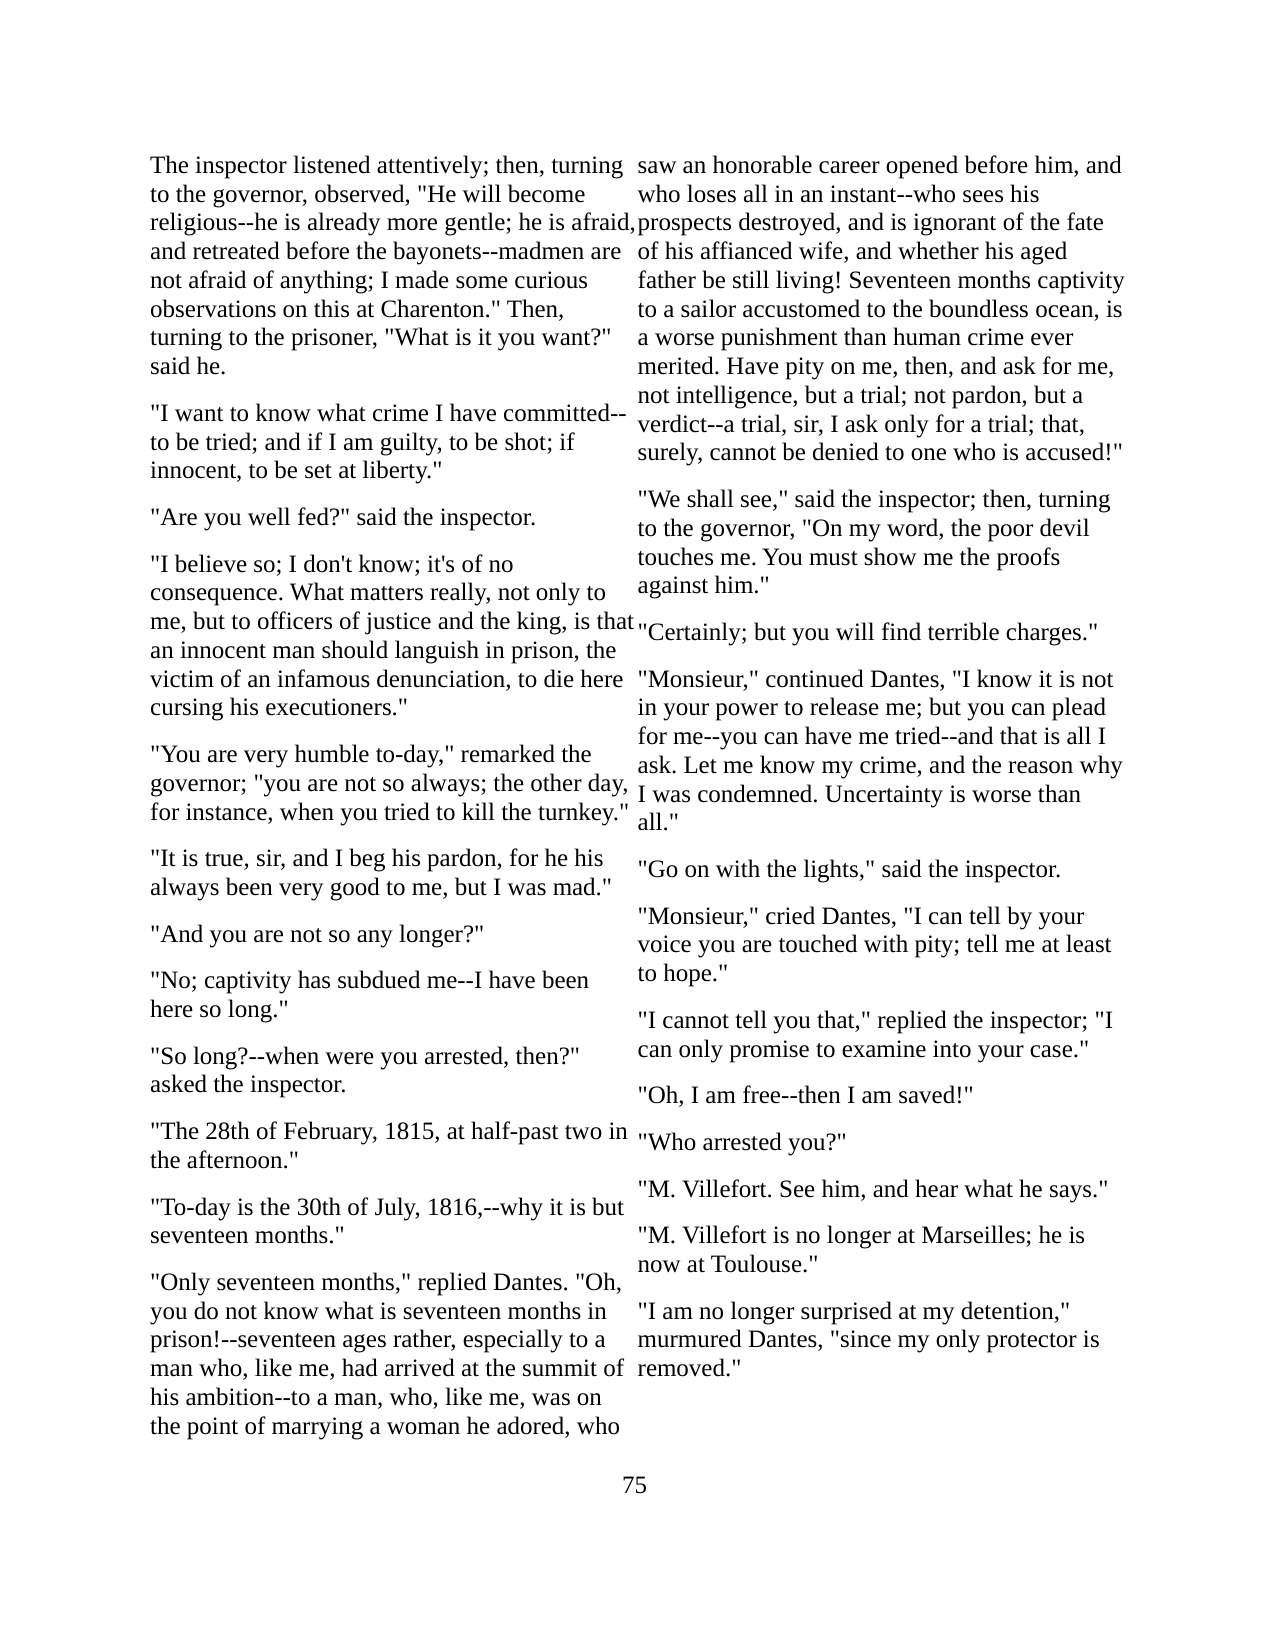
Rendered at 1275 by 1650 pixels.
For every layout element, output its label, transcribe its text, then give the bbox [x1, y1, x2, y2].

text "Monsieur," continued Dantes, "I know it is not in your power to release me; but you can plead for me--you can have me tried--and that is all I ask. Let me know my crime, and the reason why I was condemned. Uncertainty is worse than all." [637, 664, 1125, 836]
text "No; captivity has subdued me--I have been here so long." [150, 965, 637, 1023]
text "Go on with the lights," said the inspector. [637, 854, 1125, 883]
text saw an honorable career opened before him, and who loses all in an instant--who sees his prospects destroyed, and is ignorant of the fate of his affianced wife, and whether his aged father be still living! Seventeen months captivity to a sailor accustomed to the boundless ocean, is a worse punishment than human crime ever merited. Have pity on me, then, and ask for me, not intelligence, but a trial; not pardon, but a verdict--a trial, sir, I ask only for a trial; that, surely, cannot be denied to one who is accused!" [637, 150, 1125, 466]
text "Certainly; but you will find terrible charges." [637, 617, 1125, 646]
text "The 28th of February, 1815, at half-past two in the afternoon." [150, 1116, 637, 1174]
text "Oh, I am free--then I am saved!" [637, 1080, 1125, 1109]
text "I cannot tell you that," replied the inspector; "I can only promise to examine into your case." [637, 1005, 1125, 1062]
text "Are you well fed?" said the inspector. [150, 502, 637, 531]
text The inspector listened attentively; then, turning to the governor, observed, "He will become religious--he is already more gentle; he is afraid, and retreated before the bayonets--madmen are not afraid of anything; I made some curious observations on this at Charenton." Then, turning to the prisoner, "What is it you want?" said he. [150, 150, 637, 380]
text "M. Villefort. See him, and hear what he says." [637, 1174, 1125, 1202]
text "You are very humble to-day," remarked the governor; "you are not so always; the other day, for instance, when you tried to kill the turnkey." [150, 739, 637, 825]
text "Only seventeen months," replied Dantes. "Oh, you do not know what is seventeen months in prison!--seventeen ages rather, especially to a man who, like me, had arrived at the summit of his ambition--to a man, who, like me, was on the point of marrying a woman he adored, who [150, 1267, 637, 1439]
text "I want to know what crime I have committed--to be tried; and if I am guilty, to be shot; if innocent, to be set at liberty." [150, 398, 637, 484]
text "I believe so; I don't know; it's of no consequence. What matters really, not only to me, but to officers of justice and the king, is that an innocent man should languish in prison, the victim of an infamous denunciation, to die here cursing his executioners." [150, 549, 637, 721]
text "M. Villefort is no longer at Marseilles; he is now at Toulouse." [637, 1220, 1125, 1278]
text "To-day is the 30th of July, 1816,--why it is but seventeen months." [150, 1192, 637, 1249]
text "And you are not so any longer?" [150, 919, 637, 947]
text "We shall see," said the inspector; then, turning to the governor, "On my word, the poor devil touches me. You must show me the proofs against him." [637, 484, 1125, 599]
text "I am no longer surprised at my detention," murmured Dantes, "since my only protector is removed." [637, 1296, 1125, 1382]
text "It is true, sir, and I beg his pardon, for he his always been very good to me, but I was mad." [150, 843, 637, 901]
text "Who arrested you?" [637, 1127, 1125, 1156]
text "Monsieur," cried Dantes, "I can tell by your voice you are touched with pity; tell me at least to hope." [637, 901, 1125, 987]
text "So long?--when were you arrested, then?" asked the inspector. [150, 1041, 637, 1098]
